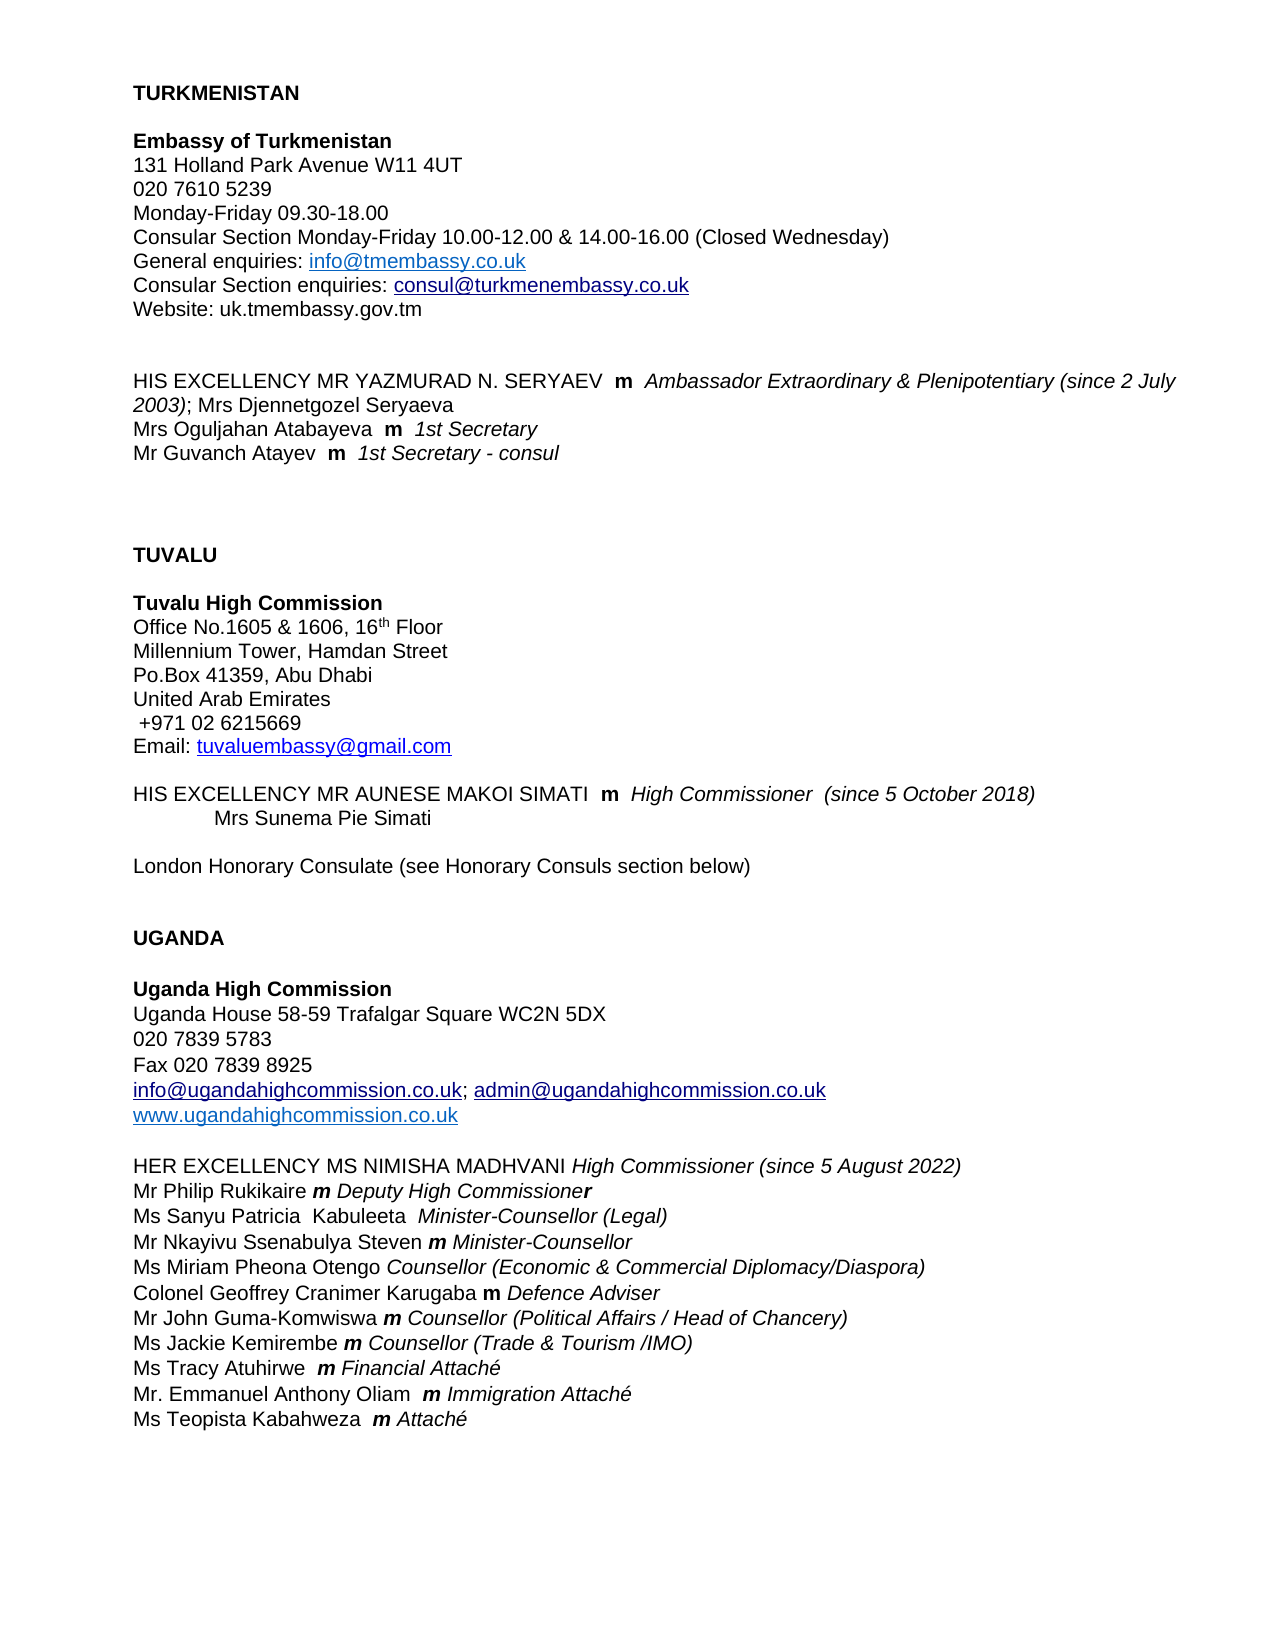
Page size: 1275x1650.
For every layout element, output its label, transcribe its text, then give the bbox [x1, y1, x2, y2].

text HER EXCELLENCY MS NIMISHA MADHVANI High Commissioner (since 5 August 2022) [133, 1154, 1181, 1178]
text Mr Nkayivu Ssenabulya Steven m Minister-Counsellor [133, 1230, 1181, 1254]
text Consular Section enquiries: consul@turkmenembassy.co.uk [133, 273, 1181, 297]
text 020 7839 5783 [133, 1027, 1181, 1051]
text Fax 020 7839 8925 [133, 1052, 1181, 1076]
text info@ugandahighcommission.co.uk; admin@ugandahighcommission.co.uk [133, 1078, 1181, 1102]
text Ms Miriam Pheona Otengo Counsellor (Economic & Commercial Diplomacy/Diaspora) [133, 1255, 1181, 1279]
text 131 Holland Park Avenue W11 4UT [133, 153, 1181, 177]
text +971 02 6215669 [133, 710, 1181, 734]
text Mr John Guma-Komwiswa m Counsellor (Political Affairs / Head of Chancery) [133, 1306, 1181, 1329]
text Uganda House 58-59 Trafalgar Square WC2N 5DX [133, 1002, 1181, 1026]
text Uganda High Commission [133, 977, 1181, 1001]
text Website: uk.tmembassy.gov.tm [133, 297, 1181, 321]
text HIS EXCELLENCY MR AUNESE MAKOI SIMATI m High Commissioner (since 5 October 2018) [133, 782, 1181, 806]
text HIS EXCELLENCY MR YAZMURAD N. SERYAEV m Ambassador Extraordinary & Plenipotentiary (since 2 July 2003); Mrs Djennetgozel Seryaeva [133, 368, 1181, 416]
text Mr. Emmanuel Anthony Oliam m Immigration Attaché [133, 1382, 1181, 1406]
text TURKMENISTAN [133, 81, 1181, 105]
text Embassy of Turkmenistan [133, 129, 1181, 153]
text Millennium Tower, Hamdan Street [133, 638, 1181, 662]
text Colonel Geoffrey Cranimer Karugaba m Defence Adviser [133, 1280, 1181, 1304]
text Mrs Sunema Pie Simati [133, 806, 1181, 830]
text Ms Tracy Atuhirwe m Financial Attaché [133, 1356, 1181, 1380]
text Mr Philip Rukikaire m Deputy High Commissioner [133, 1179, 1181, 1203]
text London Honorary Consulate (see Honorary Consuls section below) [133, 854, 1181, 878]
text www.ugandahighcommission.co.uk [133, 1103, 1181, 1127]
text Mrs Oguljahan Atabayeva m 1st Secretary [133, 416, 1181, 440]
text Consular Section Monday-Friday 10.00-12.00 & 14.00-16.00 (Closed Wednesday) [133, 225, 1181, 249]
text United Arab Emirates [133, 686, 1181, 710]
text Office No.1605 & 1606, 16th Floor [133, 614, 1181, 638]
text Monday-Friday 09.30-18.00 [133, 201, 1181, 225]
text 020 7610 5239 [133, 177, 1181, 201]
text Tuvalu High Commission [133, 591, 1181, 614]
text Po.Box 41359, Abu Dhabi [133, 662, 1181, 686]
text Email: tuvaluembassy@gmail.com [133, 734, 1181, 758]
text General enquiries: info@tmembassy.co.uk [133, 249, 1181, 273]
text UGANDA [133, 926, 1181, 950]
text Ms Jackie Kemirembe m Counsellor (Trade & Tourism /IMO) [133, 1331, 1181, 1355]
text Ms Teopista Kabahweza m Attaché [133, 1407, 1181, 1431]
text TUVALU [133, 543, 1181, 567]
text Ms Sanyu Patricia Kabuleeta Minister-Counsellor (Legal) [133, 1204, 1181, 1228]
text Mr Guvanch Atayev m 1st Secretary - consul [133, 440, 1181, 464]
